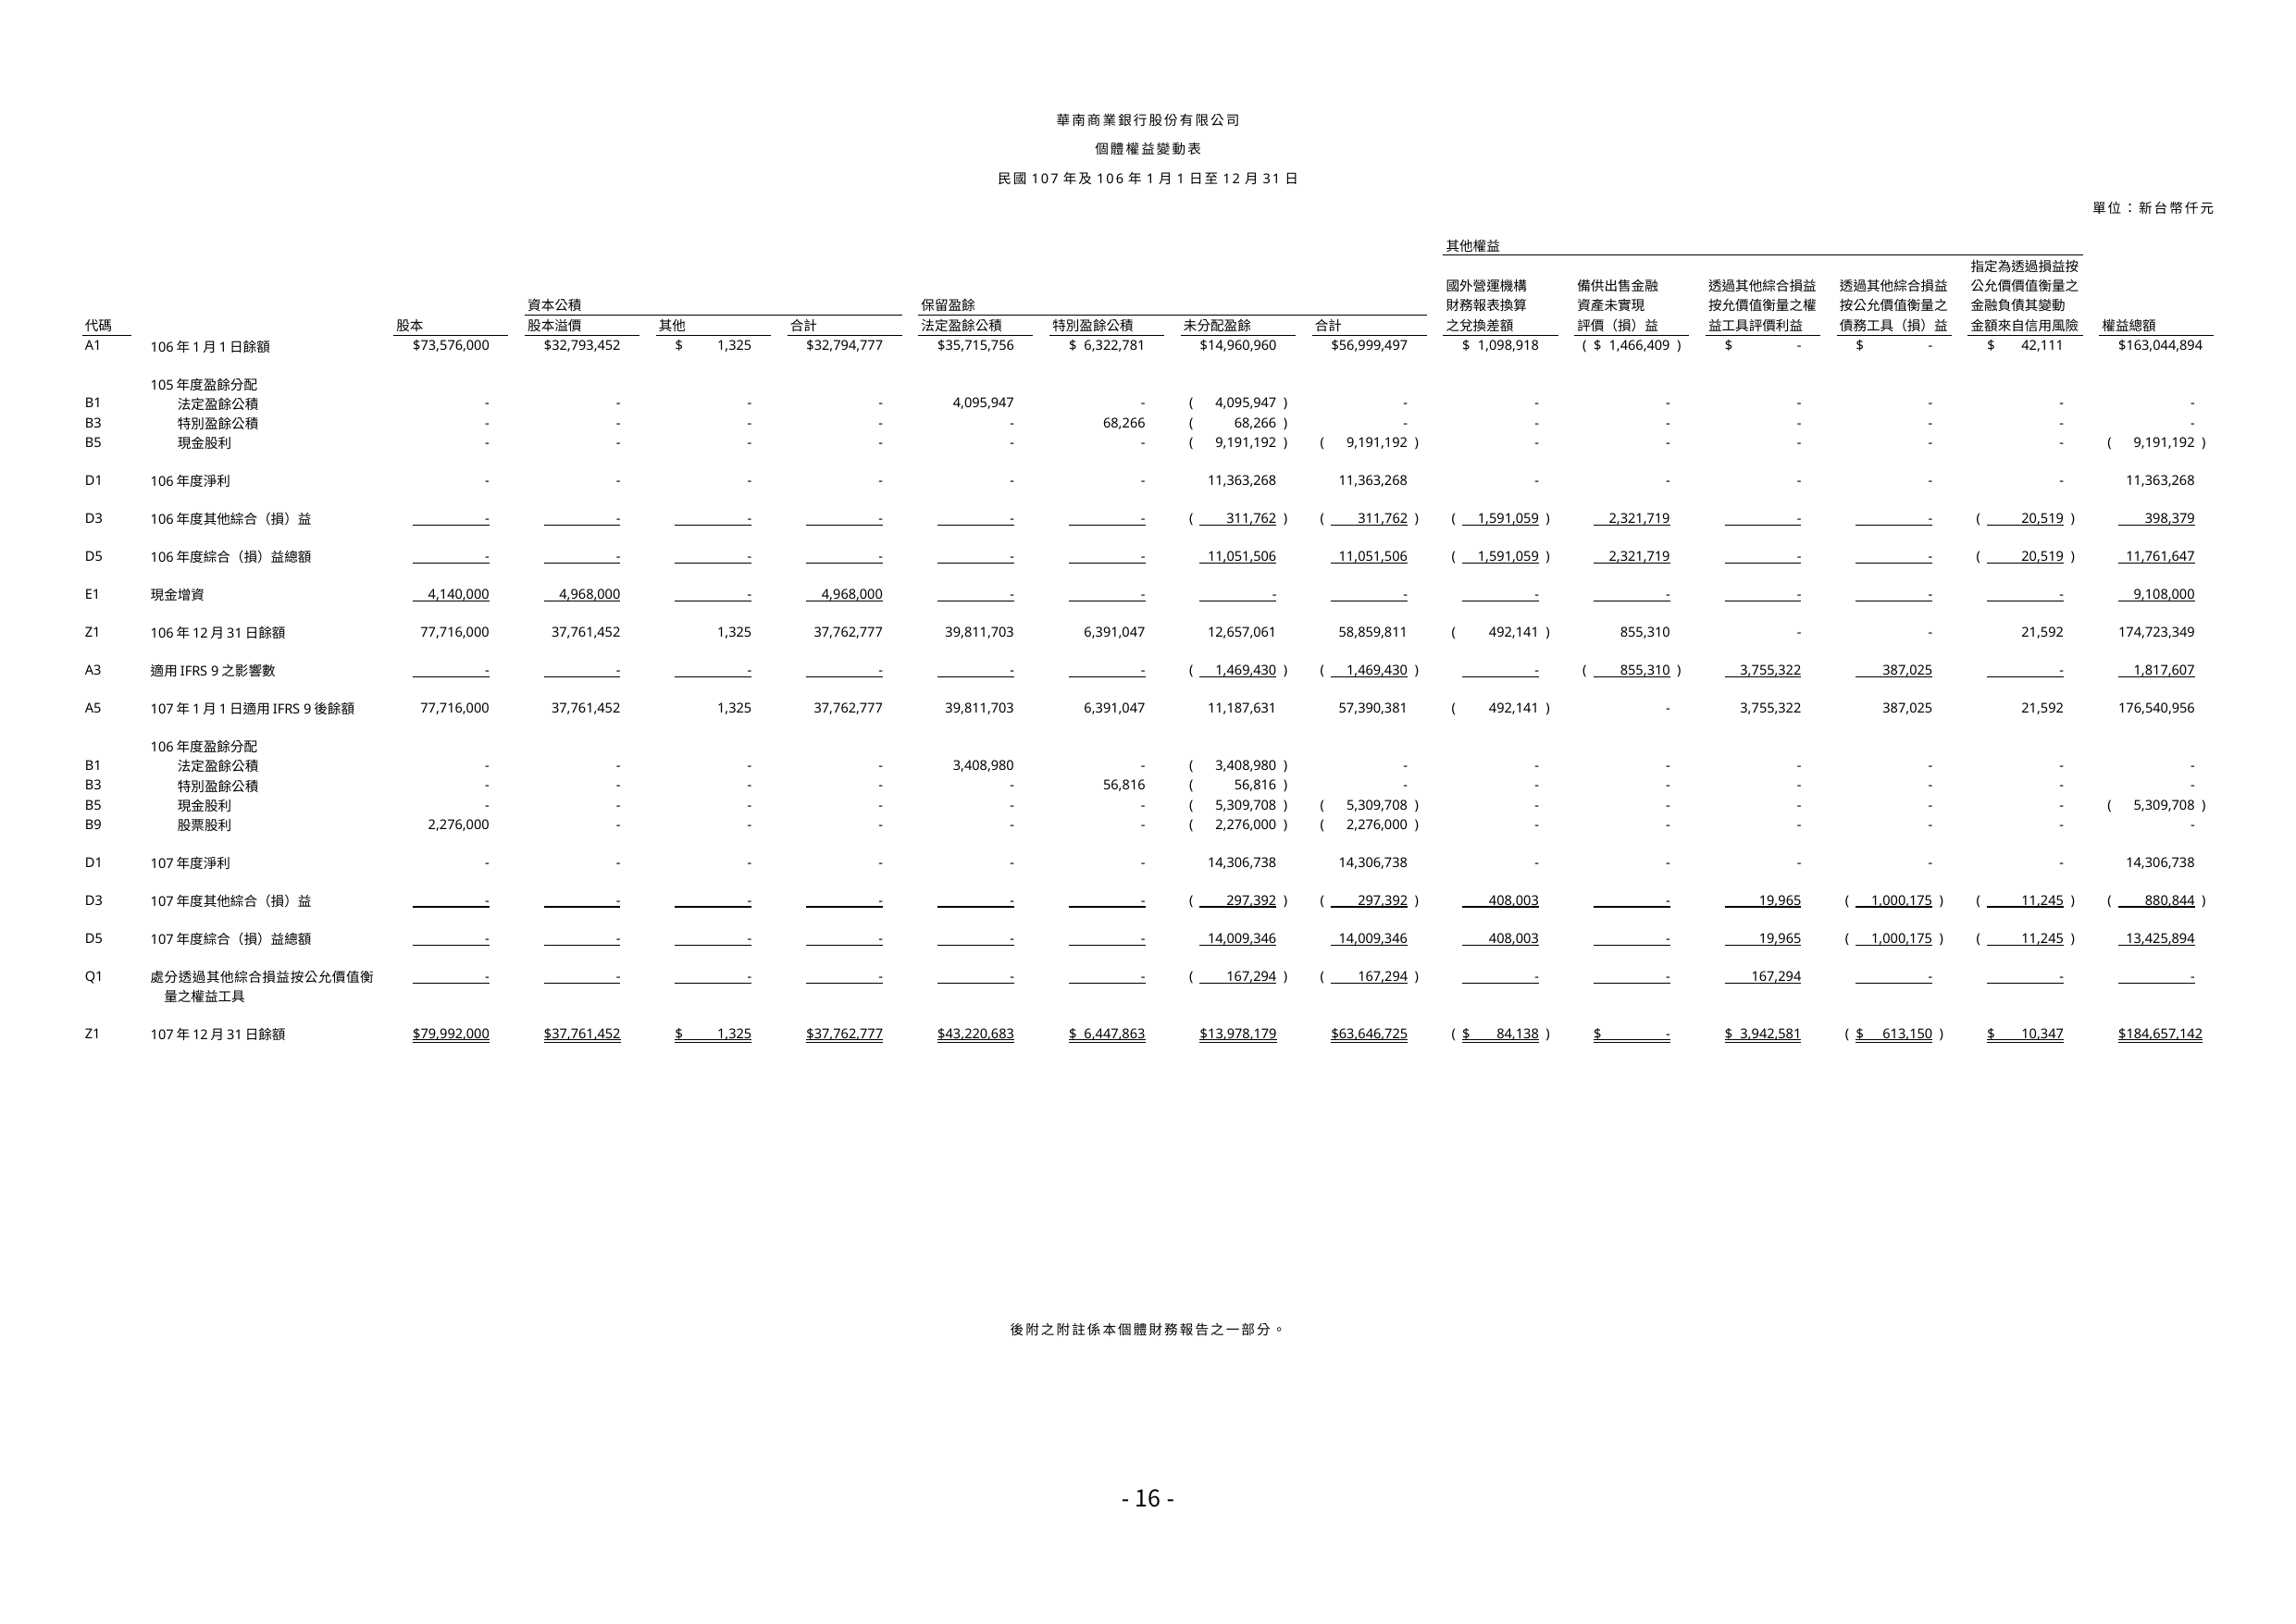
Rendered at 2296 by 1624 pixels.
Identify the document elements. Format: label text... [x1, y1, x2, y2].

table_cell - [1837, 509, 1952, 528]
table_cell [656, 718, 771, 737]
table_cell [1967, 737, 2083, 756]
table_header [2099, 235, 2214, 254]
table_cell Q1 [82, 967, 131, 1006]
table_cell [1558, 490, 1574, 508]
table_cell - [1443, 585, 1558, 604]
table_cell [1164, 852, 1181, 873]
table_cell 11,363,268 [2099, 471, 2214, 490]
table_cell [902, 355, 918, 374]
table_cell [1689, 604, 1706, 623]
table_cell $ 63,646,725 [1312, 1024, 1427, 1044]
table_cell [1558, 471, 1574, 490]
table_cell [378, 1006, 393, 1024]
table_cell [2083, 374, 2099, 393]
table_cell [378, 699, 393, 718]
table_cell - [1312, 413, 1427, 432]
table_cell [1427, 642, 1443, 661]
table_cell [1296, 393, 1312, 413]
table_cell [1164, 528, 1181, 547]
table_cell [1689, 680, 1706, 699]
table_cell [508, 718, 525, 737]
table_cell [1820, 490, 1837, 508]
table_cell 39,811,703 [918, 699, 1033, 718]
table_cell [1033, 547, 1049, 566]
table_cell [771, 374, 788, 393]
table_cell [788, 718, 901, 737]
table_cell [1837, 452, 1952, 470]
table_header [1427, 235, 1443, 254]
table_cell [508, 642, 525, 661]
table_cell [2083, 585, 2099, 604]
table_cell [148, 276, 377, 295]
table_cell - [393, 756, 508, 775]
table_cell - [1049, 967, 1164, 1006]
table_cell [788, 276, 901, 295]
table_cell [2083, 604, 2099, 623]
table_cell [771, 642, 788, 661]
table_cell - [656, 413, 771, 432]
table_header [1049, 235, 1164, 254]
table_cell [1574, 374, 1689, 393]
table_cell [902, 413, 918, 432]
table_cell [1049, 528, 1164, 547]
table_cell [771, 623, 788, 642]
table_header [918, 235, 1033, 254]
table_cell [1443, 642, 1558, 661]
table_cell ( 2,276,000 ) [1312, 814, 1427, 835]
table_cell - [1837, 775, 1952, 795]
text 個體權益變動表 [82, 139, 2214, 158]
table_cell - [525, 775, 639, 795]
table_cell [508, 509, 525, 528]
table_cell [525, 276, 639, 295]
table_cell - [525, 509, 639, 528]
table_cell [771, 509, 788, 528]
table_cell [918, 1006, 1033, 1024]
table_cell 37,761,452 [525, 699, 639, 718]
table_cell $ 6,322,781 [1049, 336, 1164, 355]
table_cell [131, 374, 147, 393]
table_cell [148, 1006, 377, 1024]
table_cell [1296, 852, 1312, 873]
table_cell [771, 254, 788, 275]
table_cell - [2099, 393, 2214, 413]
table_cell [1952, 315, 1967, 335]
table_cell [1312, 452, 1427, 470]
table_cell [656, 355, 771, 374]
table_cell - [1967, 795, 2083, 814]
table_cell [1312, 737, 1427, 756]
table_cell [1558, 509, 1574, 528]
table_cell [1558, 680, 1574, 699]
table_cell - [2099, 756, 2214, 775]
table_cell 資產未實現 [1574, 295, 1689, 315]
table_cell 11,363,268 [1312, 471, 1427, 490]
table_cell - [656, 795, 771, 814]
table_cell [1967, 528, 2083, 547]
table_cell [1033, 699, 1049, 718]
table_cell [1689, 490, 1706, 508]
table_cell [378, 528, 393, 547]
table_cell [1820, 547, 1837, 566]
table_cell - [1837, 547, 1952, 566]
table_cell [82, 604, 131, 623]
table_cell [639, 699, 656, 718]
table_cell [1164, 929, 1181, 948]
table_cell 合計 [788, 316, 901, 335]
table_cell [1033, 891, 1049, 911]
table_cell $ 79,992,000 [393, 1024, 508, 1044]
table_cell [656, 911, 771, 928]
table_cell - [918, 661, 1033, 680]
table_cell [378, 413, 393, 432]
table_cell D3 [82, 891, 131, 911]
table_cell [378, 335, 393, 355]
table_cell - [1443, 393, 1558, 413]
table_cell [1296, 911, 1312, 928]
table_cell [1967, 355, 2083, 374]
table_cell - [525, 433, 639, 452]
table_cell [148, 452, 377, 470]
table_cell 1,325 [656, 699, 771, 718]
table_cell [1558, 661, 1574, 680]
table_cell [2099, 718, 2214, 737]
table_cell [902, 490, 918, 508]
table_cell 代碼 [82, 315, 131, 335]
table_cell 21,592 [1967, 699, 2083, 718]
table_cell [148, 604, 377, 623]
table_cell [1689, 929, 1706, 948]
table_cell - [525, 547, 639, 566]
table_cell [1296, 623, 1312, 642]
table_cell [378, 490, 393, 508]
table_cell [1967, 835, 2083, 852]
table_cell [1837, 355, 1952, 374]
table_cell - [1837, 852, 1952, 873]
table_cell [1689, 295, 1706, 315]
table_cell [1952, 661, 1967, 680]
table_cell [1427, 661, 1443, 680]
table_cell [1689, 795, 1706, 814]
table_cell [2083, 775, 2099, 795]
table_cell [1967, 718, 2083, 737]
table_cell [1820, 585, 1837, 604]
table_cell - [1706, 814, 1820, 835]
table_cell [1033, 433, 1049, 452]
table_cell [1952, 276, 1967, 295]
table_cell - [918, 852, 1033, 873]
table_cell [902, 433, 918, 452]
table_cell - [656, 661, 771, 680]
table_cell - [1837, 585, 1952, 604]
table_cell [1574, 490, 1689, 508]
table_cell - [525, 929, 639, 948]
table_cell - [1706, 585, 1820, 604]
table_cell 4,968,000 [525, 585, 639, 604]
table_cell - [525, 852, 639, 873]
table_cell [1820, 737, 1837, 756]
table_cell [1164, 471, 1181, 490]
table_cell [378, 295, 393, 315]
table_cell [1049, 642, 1164, 661]
table_cell [1820, 911, 1837, 928]
table_cell 398,379 [2099, 509, 2214, 528]
table_cell [1952, 335, 1967, 355]
table_cell [1427, 891, 1443, 911]
table_cell [1837, 528, 1952, 547]
table_cell $ 1,098,918 [1443, 336, 1558, 355]
table_cell [1574, 911, 1689, 928]
table_cell [1296, 452, 1312, 470]
table_cell [771, 929, 788, 948]
table_cell [1049, 680, 1164, 699]
table_cell - [1312, 756, 1427, 775]
table_cell [508, 835, 525, 852]
table_cell 9,108,000 [2099, 585, 2214, 604]
table_cell [1952, 623, 1967, 642]
table_cell [1033, 335, 1049, 355]
table_cell [1312, 642, 1427, 661]
table_cell [1558, 295, 1574, 315]
table_cell 107年12月31日餘額 [148, 1024, 377, 1044]
table_header [1312, 235, 1427, 254]
table_cell [1689, 452, 1706, 470]
table_cell 2,321,719 [1574, 509, 1689, 528]
table_header [393, 235, 508, 254]
table_cell 財務報表換算 [1443, 295, 1558, 315]
table_cell [1427, 967, 1443, 1006]
table_cell [1689, 911, 1706, 928]
table_cell [902, 680, 918, 699]
table_cell [1427, 814, 1443, 835]
table_cell [148, 315, 377, 335]
table_cell [1689, 413, 1706, 432]
table_cell 57,390,381 [1312, 699, 1427, 718]
table_cell [1033, 316, 1049, 335]
table_cell [393, 718, 508, 737]
table_cell [656, 566, 771, 585]
table_cell [1033, 1006, 1049, 1024]
table_cell 14,306,738 [2099, 852, 2214, 873]
table_cell [131, 929, 147, 948]
table_cell [131, 1006, 147, 1024]
table_cell [1312, 604, 1427, 623]
table_cell [525, 1006, 639, 1024]
table_cell [1967, 452, 2083, 470]
table_cell B1 [82, 393, 131, 413]
table_cell [1296, 604, 1312, 623]
table_cell [1952, 948, 1967, 966]
table_cell [525, 374, 639, 393]
table_cell [1689, 852, 1706, 873]
table_cell - [1049, 547, 1164, 566]
table_cell [1689, 623, 1706, 642]
table_cell [148, 680, 377, 699]
table_cell - [656, 585, 771, 604]
table_cell [1574, 642, 1689, 661]
table_cell ( 20,519 ) [1967, 547, 2083, 566]
table_cell 106年度淨利 [148, 471, 377, 490]
table_cell [1837, 948, 1952, 966]
table_cell [378, 737, 393, 756]
table_cell [1443, 737, 1558, 756]
table_cell 14,009,346 [1181, 929, 1296, 948]
table_cell [1837, 911, 1952, 928]
table_cell [131, 547, 147, 566]
table_cell 3,755,322 [1706, 661, 1820, 680]
table_cell [771, 490, 788, 508]
table_cell [1689, 661, 1706, 680]
table_cell [771, 1006, 788, 1024]
table_cell [508, 814, 525, 835]
table_cell - [1706, 393, 1820, 413]
table_cell [1164, 276, 1181, 295]
table_cell [1033, 374, 1049, 393]
table_cell - [1837, 471, 1952, 490]
table_cell [1296, 471, 1312, 490]
table_cell [131, 852, 147, 873]
table_cell 益工具評價利益 [1706, 315, 1820, 335]
table_cell - [1967, 585, 2083, 604]
table_cell [639, 433, 656, 452]
table_cell [82, 295, 131, 315]
table_cell [1427, 452, 1443, 470]
table_cell $ - [1574, 1024, 1689, 1044]
table_cell [1164, 1006, 1181, 1024]
table_cell 處分透過其他綜合損益按公允價值衡量之權益工具 [148, 967, 377, 1006]
table_cell [1689, 509, 1706, 528]
table_cell [771, 604, 788, 623]
table_cell [393, 604, 508, 623]
table_cell - [1967, 814, 2083, 835]
table_cell [918, 374, 1033, 393]
table_cell [525, 254, 639, 275]
table_cell [656, 737, 771, 756]
table_cell 2,321,719 [1574, 547, 1689, 566]
table_cell [1033, 642, 1049, 661]
table_cell [82, 528, 131, 547]
table_cell [2099, 254, 2214, 275]
table_cell [1706, 1006, 1820, 1024]
table_cell [1820, 413, 1837, 432]
table_cell ( 5,309,708 ) [1181, 795, 1296, 814]
table_cell [1967, 873, 2083, 890]
table_cell [1296, 547, 1312, 566]
table_cell Z1 [82, 1024, 131, 1044]
table_cell $ 43,220,683 [918, 1024, 1033, 1044]
table_cell [82, 1006, 131, 1024]
table_cell [378, 623, 393, 642]
table_cell [148, 873, 377, 890]
table_cell - [1967, 756, 2083, 775]
table_cell [1820, 393, 1837, 413]
table_cell - [1837, 413, 1952, 432]
table_cell [1558, 852, 1574, 873]
table_cell D5 [82, 929, 131, 948]
table_cell 19,965 [1706, 929, 1820, 948]
table_cell [639, 775, 656, 795]
table_cell [1181, 737, 1296, 756]
table_cell [1296, 490, 1312, 508]
table_cell - [1049, 756, 1164, 775]
table_cell 13,425,894 [2099, 929, 2214, 948]
table_cell - [1443, 814, 1558, 835]
table_cell [918, 835, 1033, 852]
table_cell - [1574, 393, 1689, 413]
table_cell [656, 374, 771, 393]
table_cell [1952, 929, 1967, 948]
table_cell [902, 335, 918, 355]
table_cell - [1574, 775, 1689, 795]
table_cell [1820, 452, 1837, 470]
table_header [1033, 235, 1049, 254]
table_cell [1033, 929, 1049, 948]
table_cell - [393, 967, 508, 1006]
table_cell [1164, 680, 1181, 699]
table_cell 37,762,777 [788, 699, 901, 718]
table_cell [1427, 835, 1443, 852]
table_cell ( 297,392 ) [1312, 891, 1427, 911]
table_cell [1296, 891, 1312, 911]
table_cell 資本公積 [525, 295, 901, 315]
table_cell [378, 254, 393, 275]
table_cell ( 68,266 ) [1181, 413, 1296, 432]
table_cell [902, 718, 918, 737]
table_cell [771, 452, 788, 470]
table_cell [1689, 737, 1706, 756]
table_cell - [393, 795, 508, 814]
table_cell [1952, 509, 1967, 528]
table_cell [1181, 276, 1296, 295]
table_cell [1049, 911, 1164, 928]
table_cell [82, 276, 131, 295]
table_cell - [1049, 814, 1164, 835]
table_cell - [1706, 852, 1820, 873]
table_cell [1033, 585, 1049, 604]
table_cell [1820, 315, 1837, 335]
table_cell [525, 911, 639, 928]
table_cell - [1574, 585, 1689, 604]
table_cell 4,095,947 [918, 393, 1033, 413]
table_cell D3 [82, 509, 131, 528]
table_cell [1312, 490, 1427, 508]
table_cell - [656, 852, 771, 873]
table_cell [508, 295, 525, 315]
table_cell [639, 756, 656, 775]
table_cell [2083, 835, 2099, 852]
table_cell [788, 911, 901, 928]
table_cell [2083, 335, 2099, 355]
table_cell [1820, 355, 1837, 374]
table_cell [378, 873, 393, 890]
table_cell [131, 254, 147, 275]
table_cell [82, 374, 131, 393]
table_cell 408,003 [1443, 929, 1558, 948]
table_cell 透過其他綜合損益 [1837, 276, 1952, 295]
table_cell [1427, 756, 1443, 775]
table_cell [639, 891, 656, 911]
table_cell [1952, 718, 1967, 737]
table_cell [508, 1024, 525, 1044]
table_cell $ 42,111 [1967, 336, 2083, 355]
table_cell [508, 873, 525, 890]
table_cell [1820, 680, 1837, 699]
table_cell [1706, 355, 1820, 374]
table_cell [1296, 413, 1312, 432]
table_cell [131, 737, 147, 756]
table_cell 國外營運機構 [1443, 276, 1558, 295]
table_cell [508, 967, 525, 1006]
table_cell ( 855,310 ) [1574, 661, 1689, 680]
table_cell [131, 452, 147, 470]
table_cell [1443, 718, 1558, 737]
table_cell - [918, 814, 1033, 835]
table_cell [1296, 1006, 1312, 1024]
table_cell [2083, 433, 2099, 452]
table_cell - [1049, 509, 1164, 528]
table_cell - [788, 413, 901, 432]
table_cell - [393, 413, 508, 432]
table_cell [1033, 852, 1049, 873]
table_cell [1164, 873, 1181, 890]
table_header [131, 235, 147, 254]
table_cell [639, 393, 656, 413]
table_cell - [1443, 852, 1558, 873]
table_cell 適用IFRS 9之影響數 [148, 661, 377, 680]
table_cell 106年度其他綜合（損）益 [148, 509, 377, 528]
table_cell [1049, 873, 1164, 890]
table_cell [1033, 661, 1049, 680]
table_cell [148, 642, 377, 661]
table_cell [771, 585, 788, 604]
table_cell [1820, 775, 1837, 795]
table_cell [1296, 795, 1312, 814]
table_cell [902, 604, 918, 623]
table_cell [639, 566, 656, 585]
table_cell 特別盈餘公積 [1049, 316, 1164, 335]
table_cell [902, 1024, 918, 1044]
table_cell [1427, 566, 1443, 585]
table_cell 14,306,738 [1312, 852, 1427, 873]
table_cell [1837, 718, 1952, 737]
table_cell [1296, 433, 1312, 452]
table_cell [508, 393, 525, 413]
table_cell [131, 835, 147, 852]
table_cell [1427, 528, 1443, 547]
table_cell [378, 452, 393, 470]
table_cell [2083, 315, 2099, 335]
table_cell [902, 699, 918, 718]
table_cell [2083, 948, 2099, 966]
table_cell [131, 911, 147, 928]
table_cell [131, 433, 147, 452]
table_cell [1033, 967, 1049, 1006]
table_cell [902, 547, 918, 566]
table_cell [1427, 680, 1443, 699]
table_cell [393, 737, 508, 756]
table_cell - [1312, 585, 1427, 604]
table_cell [1952, 604, 1967, 623]
table_cell 1,325 [656, 623, 771, 642]
table_cell [1181, 528, 1296, 547]
table_cell 106年度盈餘分配 [148, 737, 377, 756]
table_cell [902, 254, 918, 275]
table_cell [1706, 452, 1820, 470]
table_cell - [918, 413, 1033, 432]
table_cell [1164, 547, 1181, 566]
table_cell [1820, 433, 1837, 452]
table_cell [902, 948, 918, 966]
table_cell ( $ 613,150 ) [1837, 1024, 1952, 1044]
table_cell $ 32,793,452 [525, 336, 639, 355]
table_cell [378, 835, 393, 852]
table_cell 之兌換差額 [1443, 315, 1558, 335]
table_cell [1558, 1006, 1574, 1024]
table_cell - [1706, 433, 1820, 452]
table_cell [1820, 699, 1837, 718]
table_cell [1033, 566, 1049, 585]
table_cell [508, 891, 525, 911]
table_cell [1164, 355, 1181, 374]
table_cell [378, 355, 393, 374]
table_cell - [1574, 814, 1689, 835]
table_cell [1574, 737, 1689, 756]
table_cell [656, 528, 771, 547]
table_cell - [525, 795, 639, 814]
table_cell [1427, 471, 1443, 490]
table_cell [82, 254, 131, 275]
table_cell - [393, 547, 508, 566]
table_cell 債務工具（損）益 [1837, 315, 1952, 335]
table_cell [1049, 254, 1164, 275]
table_cell [1164, 795, 1181, 814]
table_cell [2083, 452, 2099, 470]
table_cell [771, 528, 788, 547]
table_cell 11,051,506 [1312, 547, 1427, 566]
table_cell B3 [82, 413, 131, 432]
table_cell - [393, 929, 508, 948]
table_cell [902, 873, 918, 890]
table_cell [788, 355, 901, 374]
table_cell [1820, 374, 1837, 393]
table_cell [378, 911, 393, 928]
table_cell [1427, 737, 1443, 756]
table_cell [2083, 661, 2099, 680]
table_cell [508, 566, 525, 585]
table_cell [1574, 566, 1689, 585]
table_cell [378, 929, 393, 948]
table_cell [1049, 835, 1164, 852]
table_cell 現金股利 [148, 795, 377, 814]
table_cell - [1443, 661, 1558, 680]
table_cell ( 1,000,175 ) [1837, 891, 1952, 911]
table_cell [131, 795, 147, 814]
table_cell - [2099, 814, 2214, 835]
table_cell [1164, 775, 1181, 795]
table_cell - [918, 929, 1033, 948]
table_cell [1049, 355, 1164, 374]
table_cell ( 5,309,708 ) [2099, 795, 2214, 814]
table_cell [1033, 873, 1049, 890]
table_cell 174,723,349 [2099, 623, 2214, 642]
table_cell [1296, 374, 1312, 393]
table_cell [771, 433, 788, 452]
table_cell [1312, 718, 1427, 737]
table_cell - [788, 967, 901, 1006]
table_cell - [525, 814, 639, 835]
table_cell [1033, 471, 1049, 490]
table_cell [1574, 255, 1689, 275]
table_cell [1689, 255, 1706, 275]
table_cell [1820, 967, 1837, 1006]
table_cell [902, 295, 918, 315]
table_cell [1820, 509, 1837, 528]
table_cell [1837, 835, 1952, 852]
table_cell [508, 623, 525, 642]
table_cell - [2099, 775, 2214, 795]
table_cell [639, 413, 656, 432]
table_cell [525, 604, 639, 623]
table_cell ( 492,141 ) [1443, 623, 1558, 642]
table_cell - [525, 413, 639, 432]
table_cell [1312, 873, 1427, 890]
table_cell [1427, 374, 1443, 393]
table_cell [1164, 814, 1181, 835]
table_cell [902, 775, 918, 795]
table_cell [788, 680, 901, 699]
table_cell [1443, 873, 1558, 890]
table_cell [1689, 873, 1706, 890]
table_cell [2099, 528, 2214, 547]
table_cell [393, 1006, 508, 1024]
table_cell - [1443, 756, 1558, 775]
table_cell [131, 393, 147, 413]
table_cell [393, 295, 508, 315]
table_cell [1558, 355, 1574, 374]
table_cell [1689, 1024, 1706, 1044]
table_cell 21,592 [1967, 623, 2083, 642]
table_cell ( 1,591,059 ) [1443, 547, 1558, 566]
table_cell - [1443, 795, 1558, 814]
table_cell - [525, 756, 639, 775]
table_cell [788, 948, 901, 966]
table_cell $ 163,044,894 [2099, 336, 2214, 355]
table_cell [788, 642, 901, 661]
table_cell [1427, 852, 1443, 873]
table_cell [1837, 680, 1952, 699]
table_cell [1558, 873, 1574, 890]
table_cell [1049, 948, 1164, 966]
table_cell [1967, 566, 2083, 585]
table_cell [1427, 699, 1443, 718]
table_cell - [1967, 661, 2083, 680]
text 華南商業銀行股份有限公司 [82, 109, 2214, 129]
table_cell [378, 509, 393, 528]
table_cell [378, 891, 393, 911]
table_cell [902, 852, 918, 873]
table_cell 408,003 [1443, 891, 1558, 911]
table_cell [1689, 566, 1706, 585]
table_cell [1967, 490, 2083, 508]
table_cell [918, 642, 1033, 661]
table_cell - [1706, 623, 1820, 642]
table_cell - [1706, 413, 1820, 432]
table_cell [131, 566, 147, 585]
table_cell [148, 911, 377, 928]
table_cell - [1049, 929, 1164, 948]
table_cell [902, 452, 918, 470]
table_cell [639, 795, 656, 814]
table_cell ( 5,309,708 ) [1312, 795, 1427, 814]
table_cell [1049, 718, 1164, 737]
table_cell [771, 814, 788, 835]
table_cell 保留盈餘 [918, 295, 1427, 315]
table_cell [1689, 585, 1706, 604]
table_cell 39,811,703 [918, 623, 1033, 642]
table_cell [508, 585, 525, 604]
table_cell [918, 680, 1033, 699]
table_cell [2099, 680, 2214, 699]
table_cell [1574, 604, 1689, 623]
table_cell [131, 490, 147, 508]
table_cell [1706, 255, 1820, 275]
table_cell [131, 276, 147, 295]
table_cell [639, 873, 656, 890]
table_cell [131, 623, 147, 642]
table_cell [393, 374, 508, 393]
table_cell 未分配盈餘 [1181, 316, 1296, 335]
table_cell [378, 661, 393, 680]
table_cell [1689, 276, 1706, 295]
table_cell [1312, 680, 1427, 699]
table_cell [131, 295, 147, 315]
table_cell [918, 737, 1033, 756]
table_cell [82, 355, 131, 374]
table_cell 股本 [393, 315, 508, 335]
table_cell [788, 490, 901, 508]
table_cell A1 [82, 336, 131, 355]
table_cell [1296, 814, 1312, 835]
text 後附之附註係本個體財務報告之一部分。 [82, 1320, 2214, 1339]
table_cell [508, 948, 525, 966]
table_cell - [656, 471, 771, 490]
table_cell [1443, 355, 1558, 374]
table_cell ( 1,469,430 ) [1312, 661, 1427, 680]
table_cell [1164, 737, 1181, 756]
table_cell [1820, 1024, 1837, 1044]
table_cell [656, 642, 771, 661]
table_cell [2083, 680, 2099, 699]
table_cell 68,266 [1049, 413, 1164, 432]
table_cell [1296, 566, 1312, 585]
table_cell - [656, 509, 771, 528]
table_cell - [788, 891, 901, 911]
table_cell [1164, 642, 1181, 661]
table_cell - [1706, 795, 1820, 814]
table_cell [1820, 948, 1837, 966]
table_cell [1689, 948, 1706, 966]
table_cell [1296, 1024, 1312, 1044]
table_cell [1033, 911, 1049, 928]
table_cell [2099, 835, 2214, 852]
table_cell [1574, 355, 1689, 374]
table_cell [1574, 718, 1689, 737]
table_cell B5 [82, 433, 131, 452]
table_cell [2083, 1006, 2099, 1024]
table_cell [1164, 718, 1181, 737]
table_cell - [2099, 967, 2214, 1006]
table_cell [131, 471, 147, 490]
table_cell [1164, 585, 1181, 604]
table_cell [1967, 948, 2083, 966]
table_cell [1296, 835, 1312, 852]
table_cell [1296, 585, 1312, 604]
table_cell [1443, 255, 1558, 275]
table_cell [918, 911, 1033, 928]
table_cell [1952, 680, 1967, 699]
table_cell 106年1月1日餘額 [148, 335, 377, 355]
table_cell [1689, 718, 1706, 737]
table_cell [902, 393, 918, 413]
table_cell [1952, 295, 1967, 315]
table_cell [639, 718, 656, 737]
table_cell [1574, 873, 1689, 890]
table_cell [1033, 452, 1049, 470]
table_header 其他權益 [1443, 235, 2083, 254]
table_cell [902, 967, 918, 1006]
table_cell [2099, 452, 2214, 470]
table_cell [639, 1006, 656, 1024]
table_cell [131, 413, 147, 432]
table_cell [1164, 948, 1181, 966]
table_cell - [1706, 547, 1820, 566]
table_cell [639, 585, 656, 604]
table_cell [378, 276, 393, 295]
table_cell $ - [1706, 336, 1820, 355]
table_cell [1558, 255, 1574, 275]
table_cell [508, 355, 525, 374]
table_cell [902, 1006, 918, 1024]
table_cell - [1312, 393, 1427, 413]
table_cell [1952, 967, 1967, 1006]
table_cell [131, 585, 147, 604]
table_cell [788, 374, 901, 393]
table_cell [378, 393, 393, 413]
table_cell [131, 718, 147, 737]
table_cell D1 [82, 852, 131, 873]
table_cell [508, 528, 525, 547]
table_cell [1443, 490, 1558, 508]
table_cell [639, 335, 656, 355]
table_cell 1,817,607 [2099, 661, 2214, 680]
table_cell [2083, 490, 2099, 508]
text 民國107年及106年1月1日至12月31日 [82, 167, 2214, 188]
table_cell ( 11,245 ) [1967, 929, 2083, 948]
table_cell ( 1,591,059 ) [1443, 509, 1558, 528]
table_cell [1558, 413, 1574, 432]
table_cell [2083, 393, 2099, 413]
table_cell [1296, 276, 1312, 295]
table_cell - [788, 393, 901, 413]
table_cell [1181, 566, 1296, 585]
table_cell [788, 254, 901, 275]
table_cell [1427, 873, 1443, 890]
table_cell [508, 433, 525, 452]
table_cell - [393, 775, 508, 795]
table_cell [1558, 604, 1574, 623]
table_cell 法定盈餘公積 [148, 393, 377, 413]
table_cell [508, 929, 525, 948]
table_cell 按公允價值衡量之 [1837, 295, 1952, 315]
table_cell [1312, 374, 1427, 393]
table_cell [1181, 680, 1296, 699]
table_cell - [393, 509, 508, 528]
table_cell [788, 452, 901, 470]
table_header [2083, 235, 2099, 254]
table_cell - [1443, 967, 1558, 1006]
table_header [508, 235, 525, 254]
table_cell [918, 355, 1033, 374]
table_cell - [1574, 929, 1689, 948]
table_cell [1558, 699, 1574, 718]
table_cell $ 73,576,000 [393, 336, 508, 355]
table_cell [131, 873, 147, 890]
table_cell 股本溢價 [525, 316, 639, 335]
table_cell - [788, 509, 901, 528]
table_cell [131, 948, 147, 966]
table_cell [1820, 623, 1837, 642]
table_cell [1427, 623, 1443, 642]
table_cell [82, 680, 131, 699]
table_cell [148, 490, 377, 508]
table_cell - [1574, 471, 1689, 490]
table_cell ( 167,294 ) [1181, 967, 1296, 1006]
table_cell [378, 967, 393, 1006]
table_cell [82, 873, 131, 890]
table_cell [771, 718, 788, 737]
table_cell [1837, 255, 1952, 275]
table_cell [1427, 433, 1443, 452]
table_cell [656, 254, 771, 275]
table_cell [1164, 967, 1181, 1006]
table_cell [1164, 756, 1181, 775]
table_cell [1427, 775, 1443, 795]
table_cell - [1837, 623, 1952, 642]
table_cell - [1574, 795, 1689, 814]
table_cell - [1837, 814, 1952, 835]
table_cell - [1181, 585, 1296, 604]
table_cell 股票股利 [148, 814, 377, 835]
table_cell [902, 315, 918, 335]
table_cell [902, 374, 918, 393]
table_cell [1558, 756, 1574, 775]
table_cell ( 311,762 ) [1312, 509, 1427, 528]
table_cell [1033, 737, 1049, 756]
table_cell - [788, 756, 901, 775]
table_cell [2083, 718, 2099, 737]
table_cell 合計 [1312, 316, 1427, 335]
table_cell [525, 737, 639, 756]
table_cell [131, 604, 147, 623]
table_cell [788, 566, 901, 585]
table_cell B3 [82, 775, 131, 795]
table_cell [1164, 661, 1181, 680]
table_cell [1427, 413, 1443, 432]
table_cell [1181, 254, 1296, 275]
table_cell 公允價價值衡量之 [1967, 276, 2083, 295]
table_cell [1952, 585, 1967, 604]
table_cell [525, 642, 639, 661]
table_cell [2099, 604, 2214, 623]
table_cell 特別盈餘公積 [148, 413, 377, 432]
table_cell 19,965 [1706, 891, 1820, 911]
table_cell [1952, 873, 1967, 890]
table_cell [1164, 316, 1181, 335]
table_cell [2083, 413, 2099, 432]
table_cell [902, 835, 918, 852]
table_cell [2083, 295, 2099, 315]
table_cell [1689, 1006, 1706, 1024]
table_cell [639, 276, 656, 295]
table_cell - [788, 929, 901, 948]
table_cell [1558, 393, 1574, 413]
table_cell [1689, 355, 1706, 374]
table_cell - [2099, 413, 2214, 432]
table_cell 法定盈餘公積 [148, 756, 377, 775]
table_header [1164, 235, 1181, 254]
table_cell [508, 604, 525, 623]
table_cell [378, 680, 393, 699]
table_cell - [1706, 756, 1820, 775]
table_cell [1427, 355, 1443, 374]
table_cell [1181, 948, 1296, 966]
table_cell [1952, 852, 1967, 873]
table_cell [1952, 756, 1967, 775]
table_cell [2099, 276, 2214, 295]
table_cell B9 [82, 814, 131, 835]
table_cell [82, 490, 131, 508]
table_cell [771, 413, 788, 432]
table_cell [1837, 374, 1952, 393]
table_cell $ 37,761,452 [525, 1024, 639, 1044]
table_cell [1837, 490, 1952, 508]
table_cell - [1967, 413, 2083, 432]
table_cell - [1837, 967, 1952, 1006]
table_cell [131, 756, 147, 775]
table_cell [1164, 433, 1181, 452]
table_cell [1296, 718, 1312, 737]
table_cell [1296, 775, 1312, 795]
table_cell - [1967, 393, 2083, 413]
table_cell [378, 433, 393, 452]
table_cell [2083, 355, 2099, 374]
table_cell [1558, 642, 1574, 661]
table_cell - [1837, 756, 1952, 775]
table_cell [1967, 680, 2083, 699]
table_cell [393, 276, 508, 295]
table_cell [1689, 642, 1706, 661]
table_cell [1952, 471, 1967, 490]
table_cell [1443, 604, 1558, 623]
table_cell - [1049, 471, 1164, 490]
table_cell [2083, 911, 2099, 928]
table_cell 77,716,000 [393, 623, 508, 642]
table_cell 權益總額 [2099, 315, 2214, 335]
table_cell [902, 891, 918, 911]
table_cell [1706, 490, 1820, 508]
table_cell ( 492,141 ) [1443, 699, 1558, 718]
table_cell [393, 911, 508, 928]
table_cell $ 13,978,179 [1181, 1024, 1296, 1044]
table_cell A3 [82, 661, 131, 680]
table_cell [1312, 528, 1427, 547]
table_cell [525, 528, 639, 547]
table_cell [1706, 835, 1820, 852]
table_cell [1427, 948, 1443, 966]
table_cell - [1049, 891, 1164, 911]
table_cell [508, 756, 525, 775]
table_cell [1164, 509, 1181, 528]
table_cell [2083, 699, 2099, 718]
table_cell [918, 452, 1033, 470]
table_cell [1952, 795, 1967, 814]
table_cell [82, 718, 131, 737]
table_cell [1427, 254, 1443, 275]
table_cell [1181, 490, 1296, 508]
table_cell [1689, 756, 1706, 775]
table_cell [1952, 547, 1967, 566]
table_cell [1820, 528, 1837, 547]
table_cell [131, 775, 147, 795]
table_cell [2083, 814, 2099, 835]
table_cell [508, 1006, 525, 1024]
table_cell [508, 775, 525, 795]
table_cell [393, 948, 508, 966]
table_cell [1706, 604, 1820, 623]
table_cell - [1574, 967, 1689, 1006]
table_cell [378, 471, 393, 490]
table_cell [639, 623, 656, 642]
table_cell $ 32,794,777 [788, 336, 901, 355]
table_cell [525, 718, 639, 737]
table_cell [1558, 315, 1574, 335]
table_cell [393, 528, 508, 547]
table_header [788, 235, 901, 254]
table_cell [639, 661, 656, 680]
table_cell [1558, 374, 1574, 393]
table_cell [1820, 814, 1837, 835]
table_cell [1443, 452, 1558, 470]
table_cell [1574, 1006, 1689, 1024]
table_cell [1574, 452, 1689, 470]
table_cell $ - [1837, 336, 1952, 355]
table_cell [1164, 374, 1181, 393]
table_cell [508, 254, 525, 275]
table_cell [1164, 452, 1181, 470]
table_cell [1049, 490, 1164, 508]
table_cell [2099, 374, 2214, 393]
table_cell [656, 873, 771, 890]
table_cell [1689, 393, 1706, 413]
table_cell [393, 873, 508, 890]
table_cell - [1967, 967, 2083, 1006]
table_cell [902, 528, 918, 547]
table_cell [1312, 835, 1427, 852]
table_cell ( 4,095,947 ) [1181, 393, 1296, 413]
table_cell [1443, 835, 1558, 852]
table_cell 4,140,000 [393, 585, 508, 604]
table_cell [1049, 604, 1164, 623]
table_header [378, 235, 393, 254]
table_cell [1164, 835, 1181, 852]
table_cell $ 3,942,581 [1706, 1024, 1820, 1044]
table_cell - [1574, 699, 1689, 718]
table_cell [1033, 276, 1049, 295]
table_cell [82, 642, 131, 661]
table_cell [2083, 929, 2099, 948]
table_cell [1820, 873, 1837, 890]
table_cell $ 6,447,863 [1049, 1024, 1164, 1044]
table_cell 金融負債其變動 [1967, 295, 2083, 315]
table_cell [1574, 680, 1689, 699]
table_cell [639, 316, 656, 335]
table_cell [1574, 528, 1689, 547]
table_cell 11,187,631 [1181, 699, 1296, 718]
table_cell [1033, 413, 1049, 432]
table_cell [1820, 335, 1837, 355]
table_cell - [656, 775, 771, 795]
table_cell - [393, 393, 508, 413]
table_cell [771, 737, 788, 756]
table_cell [1427, 604, 1443, 623]
table_cell [902, 509, 918, 528]
table_cell [393, 566, 508, 585]
table_cell [1574, 948, 1689, 966]
table_cell [1033, 490, 1049, 508]
table_cell [1049, 374, 1164, 393]
table_cell 77,716,000 [393, 699, 508, 718]
table_cell [1296, 756, 1312, 775]
table_cell [2083, 254, 2099, 275]
table_header [656, 235, 771, 254]
table_cell [1689, 775, 1706, 795]
table_header [639, 235, 656, 254]
table_cell [1820, 295, 1837, 315]
table_cell 按允價值衡量之權 [1706, 295, 1820, 315]
table_cell [771, 756, 788, 775]
table_cell [639, 509, 656, 528]
table_cell - [1967, 471, 2083, 490]
table_cell [1312, 948, 1427, 966]
table_cell [1164, 490, 1181, 508]
table_cell [1689, 471, 1706, 490]
table_cell [1033, 254, 1049, 275]
table_cell [639, 452, 656, 470]
table_cell [918, 528, 1033, 547]
table_header [1181, 235, 1296, 254]
table_cell - [393, 852, 508, 873]
table_cell [1558, 585, 1574, 604]
table_cell 法定盈餘公積 [918, 316, 1033, 335]
table_cell - [1706, 509, 1820, 528]
table_cell [902, 911, 918, 928]
table_cell [393, 452, 508, 470]
table_cell [771, 891, 788, 911]
table_cell 107年度淨利 [148, 852, 377, 873]
table_cell [1164, 699, 1181, 718]
table_cell [2099, 295, 2214, 315]
table_cell [393, 642, 508, 661]
table_cell 評價（損）益 [1574, 315, 1689, 335]
table_cell [771, 680, 788, 699]
table_cell [1296, 967, 1312, 1006]
table_cell [525, 680, 639, 699]
table_cell [639, 1024, 656, 1044]
table_cell [1574, 835, 1689, 852]
table_cell 14,306,738 [1181, 852, 1296, 873]
table_cell - [918, 891, 1033, 911]
table_cell [1181, 873, 1296, 890]
table_cell [1837, 1006, 1952, 1024]
table_cell [82, 835, 131, 852]
table_cell [1033, 680, 1049, 699]
table_cell [1312, 911, 1427, 928]
table_cell [1296, 642, 1312, 661]
table_cell [508, 335, 525, 355]
table_cell - [1574, 891, 1689, 911]
table_cell [1049, 276, 1164, 295]
table_cell [902, 814, 918, 835]
table_cell [1967, 374, 2083, 393]
table_cell [788, 1006, 901, 1024]
table_cell [1952, 737, 1967, 756]
table_cell [1952, 835, 1967, 852]
table_cell [1033, 393, 1049, 413]
table_cell [1164, 335, 1181, 355]
table_cell [1967, 1006, 2083, 1024]
table_cell [902, 795, 918, 814]
table_cell [771, 471, 788, 490]
table_cell [131, 355, 147, 374]
table_cell [902, 642, 918, 661]
table_cell [1558, 967, 1574, 1006]
table_cell - [1049, 393, 1164, 413]
table_cell [1427, 490, 1443, 508]
table_cell ( 880,844 ) [2099, 891, 2214, 911]
table_cell [378, 374, 393, 393]
table_cell [1181, 911, 1296, 928]
table_cell [1820, 852, 1837, 873]
table_cell [1164, 891, 1181, 911]
table_cell [1952, 413, 1967, 432]
table_cell $ 37,762,777 [788, 1024, 901, 1044]
table_cell [1952, 891, 1967, 911]
table_cell [508, 911, 525, 928]
table_cell [378, 566, 393, 585]
table_cell [1033, 795, 1049, 814]
table_cell [2083, 623, 2099, 642]
table_cell [1952, 699, 1967, 718]
table_cell [1033, 623, 1049, 642]
table_cell [1820, 566, 1837, 585]
table_cell [639, 967, 656, 1006]
table_cell [1952, 452, 1967, 470]
table_cell [1164, 254, 1181, 275]
table_cell [393, 355, 508, 374]
table_cell [1558, 566, 1574, 585]
table_cell [1952, 814, 1967, 835]
table_cell [378, 756, 393, 775]
table_cell [378, 948, 393, 966]
table_cell D5 [82, 547, 131, 566]
table_cell [148, 528, 377, 547]
table_cell [82, 911, 131, 928]
table_cell [508, 471, 525, 490]
table_cell - [1967, 433, 2083, 452]
table_cell B5 [82, 795, 131, 814]
table_cell [1820, 1006, 1837, 1024]
table_cell [902, 929, 918, 948]
table_cell $ 56,999,497 [1312, 336, 1427, 355]
table_cell - [525, 891, 639, 911]
table_cell ( 3,408,980 ) [1181, 756, 1296, 775]
table_cell [1837, 604, 1952, 623]
table_cell [1427, 315, 1443, 335]
table_cell [639, 528, 656, 547]
table_cell - [525, 393, 639, 413]
table_cell - [656, 393, 771, 413]
table_cell - [788, 471, 901, 490]
table_cell [1181, 835, 1296, 852]
table_cell [2099, 948, 2214, 966]
table_cell [378, 547, 393, 566]
table_cell [1820, 661, 1837, 680]
table_cell [1164, 911, 1181, 928]
table_cell 176,540,956 [2099, 699, 2214, 718]
table_cell - [656, 433, 771, 452]
table_cell [1312, 355, 1427, 374]
table_header [148, 235, 377, 254]
table_cell [1820, 795, 1837, 814]
table_cell [1967, 642, 2083, 661]
table_cell - [656, 967, 771, 1006]
table_cell [639, 254, 656, 275]
table_cell [1296, 929, 1312, 948]
table_cell [1181, 604, 1296, 623]
table_cell [1689, 335, 1706, 355]
table_cell [788, 873, 901, 890]
table_cell - [393, 471, 508, 490]
table_cell [525, 948, 639, 966]
table_cell 107年度其他綜合（損）益 [148, 891, 377, 911]
table_cell [771, 276, 788, 295]
table_cell ( 2,276,000 ) [1181, 814, 1296, 835]
table_cell [918, 490, 1033, 508]
table_cell ( 56,816 ) [1181, 775, 1296, 795]
table_cell 4,968,000 [788, 585, 901, 604]
table_cell [1181, 452, 1296, 470]
table_cell [1952, 528, 1967, 547]
table_cell [639, 471, 656, 490]
table_cell [1689, 814, 1706, 835]
table_cell [393, 254, 508, 275]
table_cell - [656, 891, 771, 911]
table_cell - [1574, 756, 1689, 775]
table_cell [131, 315, 147, 335]
table_cell [1689, 315, 1706, 335]
table_cell - [788, 795, 901, 814]
table_cell [656, 452, 771, 470]
table_cell [2083, 547, 2099, 566]
table_cell [148, 948, 377, 966]
table_cell 12,657,061 [1181, 623, 1296, 642]
table_cell [508, 547, 525, 566]
table_cell [656, 276, 771, 295]
table_cell [1952, 642, 1967, 661]
table_cell [1181, 718, 1296, 737]
table_cell [656, 835, 771, 852]
table_cell [1443, 528, 1558, 547]
table_cell [131, 891, 147, 911]
table_cell [378, 852, 393, 873]
table_cell [1033, 948, 1049, 966]
table_cell 387,025 [1837, 699, 1952, 718]
table_cell - [1049, 795, 1164, 814]
table_cell [771, 873, 788, 890]
table_cell ( 167,294 ) [1312, 967, 1427, 1006]
table_cell 金額來自信用風險 [1967, 315, 2083, 335]
table_cell [1427, 276, 1443, 295]
table_cell [656, 948, 771, 966]
table_header [771, 235, 788, 254]
table_cell [1427, 295, 1443, 315]
table_cell [508, 699, 525, 718]
table_cell [1558, 547, 1574, 566]
table_cell - [918, 471, 1033, 490]
table_cell [1296, 528, 1312, 547]
table_cell [1296, 335, 1312, 355]
table_cell [1820, 891, 1837, 911]
table_cell [1558, 1024, 1574, 1044]
table_cell [525, 566, 639, 585]
table_cell [508, 315, 525, 335]
table_cell [2083, 891, 2099, 911]
table_cell [639, 737, 656, 756]
table_cell - [788, 547, 901, 566]
table_cell [1558, 891, 1574, 911]
table_header [82, 235, 131, 254]
table_cell - [393, 891, 508, 911]
table_cell B1 [82, 756, 131, 775]
table_cell [148, 835, 377, 852]
table_cell [1689, 547, 1706, 566]
table_cell [2099, 642, 2214, 661]
table_cell [1820, 604, 1837, 623]
table_cell [378, 585, 393, 604]
table_cell [131, 528, 147, 547]
table_cell [1820, 255, 1837, 275]
table_cell - [656, 814, 771, 835]
table_cell [1296, 699, 1312, 718]
table_cell [656, 680, 771, 699]
table_cell [1837, 873, 1952, 890]
table_cell 106年度綜合（損）益總額 [148, 547, 377, 566]
table_cell [1706, 911, 1820, 928]
table_cell [1164, 1024, 1181, 1044]
table_cell [1181, 642, 1296, 661]
table_cell [393, 680, 508, 699]
table_cell [902, 737, 918, 756]
table_cell [508, 795, 525, 814]
table_cell [1443, 911, 1558, 928]
table_cell [1558, 335, 1574, 355]
table_cell [639, 929, 656, 948]
table_cell [2083, 873, 2099, 890]
table_cell [1312, 254, 1427, 275]
table_cell [1296, 737, 1312, 756]
table_cell [2083, 276, 2099, 295]
table_cell [378, 814, 393, 835]
table_cell - [1706, 775, 1820, 795]
table_cell [525, 355, 639, 374]
table_cell [1558, 929, 1574, 948]
table_cell [1033, 756, 1049, 775]
table_cell [1049, 566, 1164, 585]
table_cell [1558, 835, 1574, 852]
table_cell [508, 680, 525, 699]
table_cell [1558, 718, 1574, 737]
table_cell [639, 547, 656, 566]
table_cell [1706, 642, 1820, 661]
table_cell ( 20,519 ) [1967, 509, 2083, 528]
table_cell [771, 547, 788, 566]
table_cell - [525, 661, 639, 680]
table_cell - [788, 433, 901, 452]
table_cell [788, 835, 901, 852]
table_cell [378, 718, 393, 737]
table_cell [771, 699, 788, 718]
table_cell ( 9,191,192 ) [2099, 433, 2214, 452]
table_cell [1837, 566, 1952, 585]
table_cell [1952, 911, 1967, 928]
table_cell 2,276,000 [393, 814, 508, 835]
table_cell [2083, 528, 2099, 547]
table_cell [393, 490, 508, 508]
table_cell [1427, 718, 1443, 737]
table_cell [2099, 737, 2214, 756]
table_cell [1033, 814, 1049, 835]
table_cell [1952, 374, 1967, 393]
table_cell [82, 737, 131, 756]
table_cell [1558, 276, 1574, 295]
table_cell 3,755,322 [1706, 699, 1820, 718]
table_cell [1689, 433, 1706, 452]
table_cell - [1706, 471, 1820, 490]
table_cell [1952, 433, 1967, 452]
table_cell [1706, 680, 1820, 699]
table_cell [393, 835, 508, 852]
table_cell D1 [82, 471, 131, 490]
table_cell [771, 1024, 788, 1044]
table_cell [1952, 355, 1967, 374]
table_cell [656, 490, 771, 508]
table_cell [82, 948, 131, 966]
table_cell [902, 661, 918, 680]
table_cell [1820, 835, 1837, 852]
table_cell [1033, 1024, 1049, 1044]
table_cell [378, 1024, 393, 1044]
table_cell [1706, 374, 1820, 393]
table_cell - [1049, 661, 1164, 680]
table_cell 107年度綜合（損）益總額 [148, 929, 377, 948]
table_cell [2083, 471, 2099, 490]
table_cell [2099, 873, 2214, 890]
table_cell [1443, 948, 1558, 966]
table_cell - [1312, 775, 1427, 795]
table_cell [1312, 1006, 1427, 1024]
table_cell [378, 795, 393, 814]
table_cell [1164, 604, 1181, 623]
table_cell ( 9,191,192 ) [1312, 433, 1427, 452]
table_cell [508, 852, 525, 873]
table_cell [771, 775, 788, 795]
table_cell [918, 718, 1033, 737]
table_cell [1706, 718, 1820, 737]
table_cell [1296, 355, 1312, 374]
table_cell [1689, 374, 1706, 393]
table_cell - [525, 471, 639, 490]
table_cell 56,816 [1049, 775, 1164, 795]
table_cell [1558, 528, 1574, 547]
table_cell [2083, 509, 2099, 528]
table_cell [148, 718, 377, 737]
table_cell ( 11,245 ) [1967, 891, 2083, 911]
table_cell [1952, 1024, 1967, 1044]
table_cell [378, 604, 393, 623]
table_cell [1820, 276, 1837, 295]
table_cell [1033, 718, 1049, 737]
table_cell [525, 452, 639, 470]
table_cell [1443, 680, 1558, 699]
table_cell - [1049, 433, 1164, 452]
table_cell [1820, 756, 1837, 775]
table_cell [1033, 355, 1049, 374]
table_cell [1181, 1006, 1296, 1024]
table_cell - [1443, 471, 1558, 490]
table_cell [1689, 835, 1706, 852]
table_cell 6,391,047 [1049, 623, 1164, 642]
table_cell [1837, 642, 1952, 661]
table_cell [148, 566, 377, 585]
table_cell - [1574, 852, 1689, 873]
table_cell [1443, 374, 1558, 393]
table_cell [1558, 737, 1574, 756]
table_cell [1296, 316, 1312, 335]
table_cell [639, 490, 656, 508]
table_cell - [1049, 585, 1164, 604]
table_cell [508, 452, 525, 470]
table_cell 107年1月1日適用IFRS 9後餘額 [148, 699, 377, 718]
table_cell - [1837, 393, 1952, 413]
table_cell [131, 642, 147, 661]
table_cell [1033, 835, 1049, 852]
table_cell [82, 452, 131, 470]
table_cell $ 14,960,960 [1181, 336, 1296, 355]
table_cell [2083, 566, 2099, 585]
table_cell [1558, 948, 1574, 966]
table_cell [902, 276, 918, 295]
table_cell - [393, 433, 508, 452]
table_cell 105年度盈餘分配 [148, 374, 377, 393]
table_cell 現金增資 [148, 585, 377, 604]
table_cell [1164, 393, 1181, 413]
table_cell 167,294 [1706, 967, 1820, 1006]
table_cell [2083, 642, 2099, 661]
table_cell 指定為透過損益按 [1967, 255, 2083, 275]
table_cell [1427, 795, 1443, 814]
table_cell [639, 374, 656, 393]
table_cell 現金股利 [148, 433, 377, 452]
table_cell [1689, 699, 1706, 718]
table_cell [639, 680, 656, 699]
table_cell - [918, 795, 1033, 814]
table_cell [902, 471, 918, 490]
table_cell 14,009,346 [1312, 929, 1427, 948]
table_cell [378, 775, 393, 795]
table_cell 11,051,506 [1181, 547, 1296, 566]
table_cell [639, 814, 656, 835]
table_cell [902, 566, 918, 585]
table_cell - [1574, 433, 1689, 452]
table_cell [902, 756, 918, 775]
table_cell 備供出售金融 [1574, 276, 1689, 295]
table_cell 3,408,980 [918, 756, 1033, 775]
table_cell [131, 699, 147, 718]
table_cell - [656, 547, 771, 566]
table_cell Z1 [82, 623, 131, 642]
table_cell [1427, 1006, 1443, 1024]
table_cell [2099, 566, 2214, 585]
table_cell - [788, 852, 901, 873]
table_cell $ 184,657,142 [2099, 1024, 2214, 1044]
table_cell - [1443, 433, 1558, 452]
table_cell [508, 374, 525, 393]
table_cell [639, 355, 656, 374]
table_cell ( $ 84,138 ) [1443, 1024, 1558, 1044]
table_cell [771, 355, 788, 374]
table_cell 透過其他綜合損益 [1706, 276, 1820, 295]
table_cell [771, 335, 788, 355]
table_cell ( 311,762 ) [1181, 509, 1296, 528]
table_cell [1706, 566, 1820, 585]
table_cell [918, 604, 1033, 623]
table_cell - [918, 775, 1033, 795]
table_cell [1558, 775, 1574, 795]
table_cell [639, 948, 656, 966]
table_cell - [788, 814, 901, 835]
table_cell ( $ 1,466,409 ) [1574, 336, 1689, 355]
table_cell [2083, 795, 2099, 814]
table_cell [1049, 737, 1164, 756]
table_cell [1952, 1006, 1967, 1024]
table_cell ( 297,392 ) [1181, 891, 1296, 911]
table_cell - [656, 756, 771, 775]
table_cell [1296, 948, 1312, 966]
table_cell [918, 873, 1033, 890]
table_cell [2083, 737, 2099, 756]
table_cell [2099, 1006, 2214, 1024]
table_cell ( 1,469,430 ) [1181, 661, 1296, 680]
table_cell [525, 490, 639, 508]
table_cell [1952, 255, 1967, 275]
table_cell [1181, 374, 1296, 393]
table_cell E1 [82, 585, 131, 604]
table_cell [131, 509, 147, 528]
table_cell - [918, 547, 1033, 566]
table_cell [131, 1024, 147, 1044]
table_cell [1706, 948, 1820, 966]
table_cell - [1443, 413, 1558, 432]
table_cell [148, 295, 377, 315]
table_cell [1296, 254, 1312, 275]
table_cell [1181, 355, 1296, 374]
table_cell [1427, 393, 1443, 413]
table_cell [1427, 585, 1443, 604]
table_cell 其他 [656, 316, 771, 335]
table_cell [1952, 490, 1967, 508]
table_cell [788, 528, 901, 547]
table_cell [2099, 490, 2214, 508]
table_cell - [918, 509, 1033, 528]
table_cell [771, 566, 788, 585]
table_cell [1558, 452, 1574, 470]
table_cell [1164, 623, 1181, 642]
table_cell - [1967, 775, 2083, 795]
table_cell [902, 623, 918, 642]
table_cell [918, 254, 1033, 275]
table_cell - [788, 775, 901, 795]
table_cell [1952, 775, 1967, 795]
table_cell - [1837, 795, 1952, 814]
table_cell 11,363,268 [1181, 471, 1296, 490]
table_cell [918, 276, 1033, 295]
table_cell [1837, 737, 1952, 756]
table_cell [508, 490, 525, 508]
table_cell [656, 604, 771, 623]
table_cell - [525, 967, 639, 1006]
table_cell [1952, 393, 1967, 413]
table_cell [1033, 604, 1049, 623]
table_cell [131, 967, 147, 1006]
table_cell [1689, 528, 1706, 547]
table_cell [1558, 814, 1574, 835]
table_cell - [1443, 775, 1558, 795]
table_cell [508, 276, 525, 295]
table_cell [1033, 775, 1049, 795]
table_cell [1164, 566, 1181, 585]
table_cell [639, 852, 656, 873]
table_cell [131, 814, 147, 835]
table_cell [131, 661, 147, 680]
table_cell [148, 254, 377, 275]
table_cell [2083, 756, 2099, 775]
table_cell [1689, 891, 1706, 911]
table_cell [771, 967, 788, 1006]
table_cell - [918, 433, 1033, 452]
table_cell [1558, 433, 1574, 452]
table_cell 37,761,452 [525, 623, 639, 642]
table_cell - [918, 585, 1033, 604]
table_cell 6,391,047 [1049, 699, 1164, 718]
table_cell [2083, 967, 2099, 1006]
table_cell [1296, 661, 1312, 680]
table_cell [82, 566, 131, 585]
table_cell [1558, 911, 1574, 928]
table_cell [508, 413, 525, 432]
table_cell $ 35,715,756 [918, 336, 1033, 355]
table_cell [1312, 566, 1427, 585]
table_cell 58,859,811 [1312, 623, 1427, 642]
table_cell - [1574, 413, 1689, 432]
table_cell [2099, 911, 2214, 928]
table_cell [1427, 1024, 1443, 1044]
table_cell [639, 835, 656, 852]
table_cell [1312, 276, 1427, 295]
table_cell [1820, 642, 1837, 661]
table_cell [918, 948, 1033, 966]
table_cell [1967, 911, 2083, 928]
table_cell [2083, 852, 2099, 873]
table_cell [771, 661, 788, 680]
table_cell - [918, 967, 1033, 1006]
table_cell $ 1,325 [656, 336, 771, 355]
table_cell 387,025 [1837, 661, 1952, 680]
table_cell [1033, 509, 1049, 528]
table_cell [771, 852, 788, 873]
table_cell [788, 737, 901, 756]
table_cell [148, 355, 377, 374]
table_cell [1820, 718, 1837, 737]
table_cell [525, 873, 639, 890]
table_cell [771, 393, 788, 413]
table_cell 106年12月31日餘額 [148, 623, 377, 642]
table_cell [1049, 1006, 1164, 1024]
table_cell $ 1,325 [656, 1024, 771, 1044]
table_cell [1952, 566, 1967, 585]
table_header [902, 235, 918, 254]
table_cell [1689, 967, 1706, 1006]
table_header [1296, 235, 1312, 254]
table_cell 11,761,647 [2099, 547, 2214, 566]
table_cell - [1049, 852, 1164, 873]
table_cell [508, 661, 525, 680]
table_cell [378, 315, 393, 335]
table_cell [1427, 929, 1443, 948]
table_cell [1427, 911, 1443, 928]
table_cell A5 [82, 699, 131, 718]
table_cell [2099, 355, 2214, 374]
table_cell 855,310 [1574, 623, 1689, 642]
table_cell [2083, 1024, 2099, 1044]
table_cell [508, 737, 525, 756]
text 單位：新台幣仟元 [82, 197, 2214, 217]
table_cell ( 9,191,192 ) [1181, 433, 1296, 452]
table_cell [1443, 1006, 1558, 1024]
table_cell [1296, 680, 1312, 699]
table_cell [639, 642, 656, 661]
table_cell [902, 585, 918, 604]
table_cell [1820, 929, 1837, 948]
table_cell - [1837, 433, 1952, 452]
table_header [525, 235, 639, 254]
table_cell [771, 948, 788, 966]
table_cell [656, 1006, 771, 1024]
table_cell [771, 835, 788, 852]
table_cell $ 10,347 [1967, 1024, 2083, 1044]
table_cell [1296, 509, 1312, 528]
table_cell [1558, 795, 1574, 814]
table_cell - [1967, 852, 2083, 873]
table_cell [1706, 528, 1820, 547]
table_cell [1706, 737, 1820, 756]
table_cell [378, 642, 393, 661]
table_cell [1427, 509, 1443, 528]
table_cell [1706, 873, 1820, 890]
table_cell [1164, 413, 1181, 432]
table_cell [1443, 566, 1558, 585]
table_cell [771, 795, 788, 814]
table_cell - [393, 661, 508, 680]
table_cell [131, 680, 147, 699]
table_cell [1296, 873, 1312, 890]
table_cell [1820, 471, 1837, 490]
table_cell [131, 335, 147, 355]
table_cell - [788, 661, 901, 680]
table_cell - [656, 929, 771, 948]
table_cell [639, 604, 656, 623]
table_cell [1049, 452, 1164, 470]
table_cell [1033, 528, 1049, 547]
table_cell ( 1,000,175 ) [1837, 929, 1952, 948]
table_cell [771, 911, 788, 928]
table_cell [918, 566, 1033, 585]
table_cell [1967, 604, 2083, 623]
table_cell 特別盈餘公積 [148, 775, 377, 795]
table_cell [1558, 623, 1574, 642]
table_cell [639, 911, 656, 928]
table_cell [525, 835, 639, 852]
table_cell 37,762,777 [788, 623, 901, 642]
table_cell [788, 604, 901, 623]
table_cell [1427, 547, 1443, 566]
table_cell [771, 316, 788, 335]
table_cell [1427, 335, 1443, 355]
